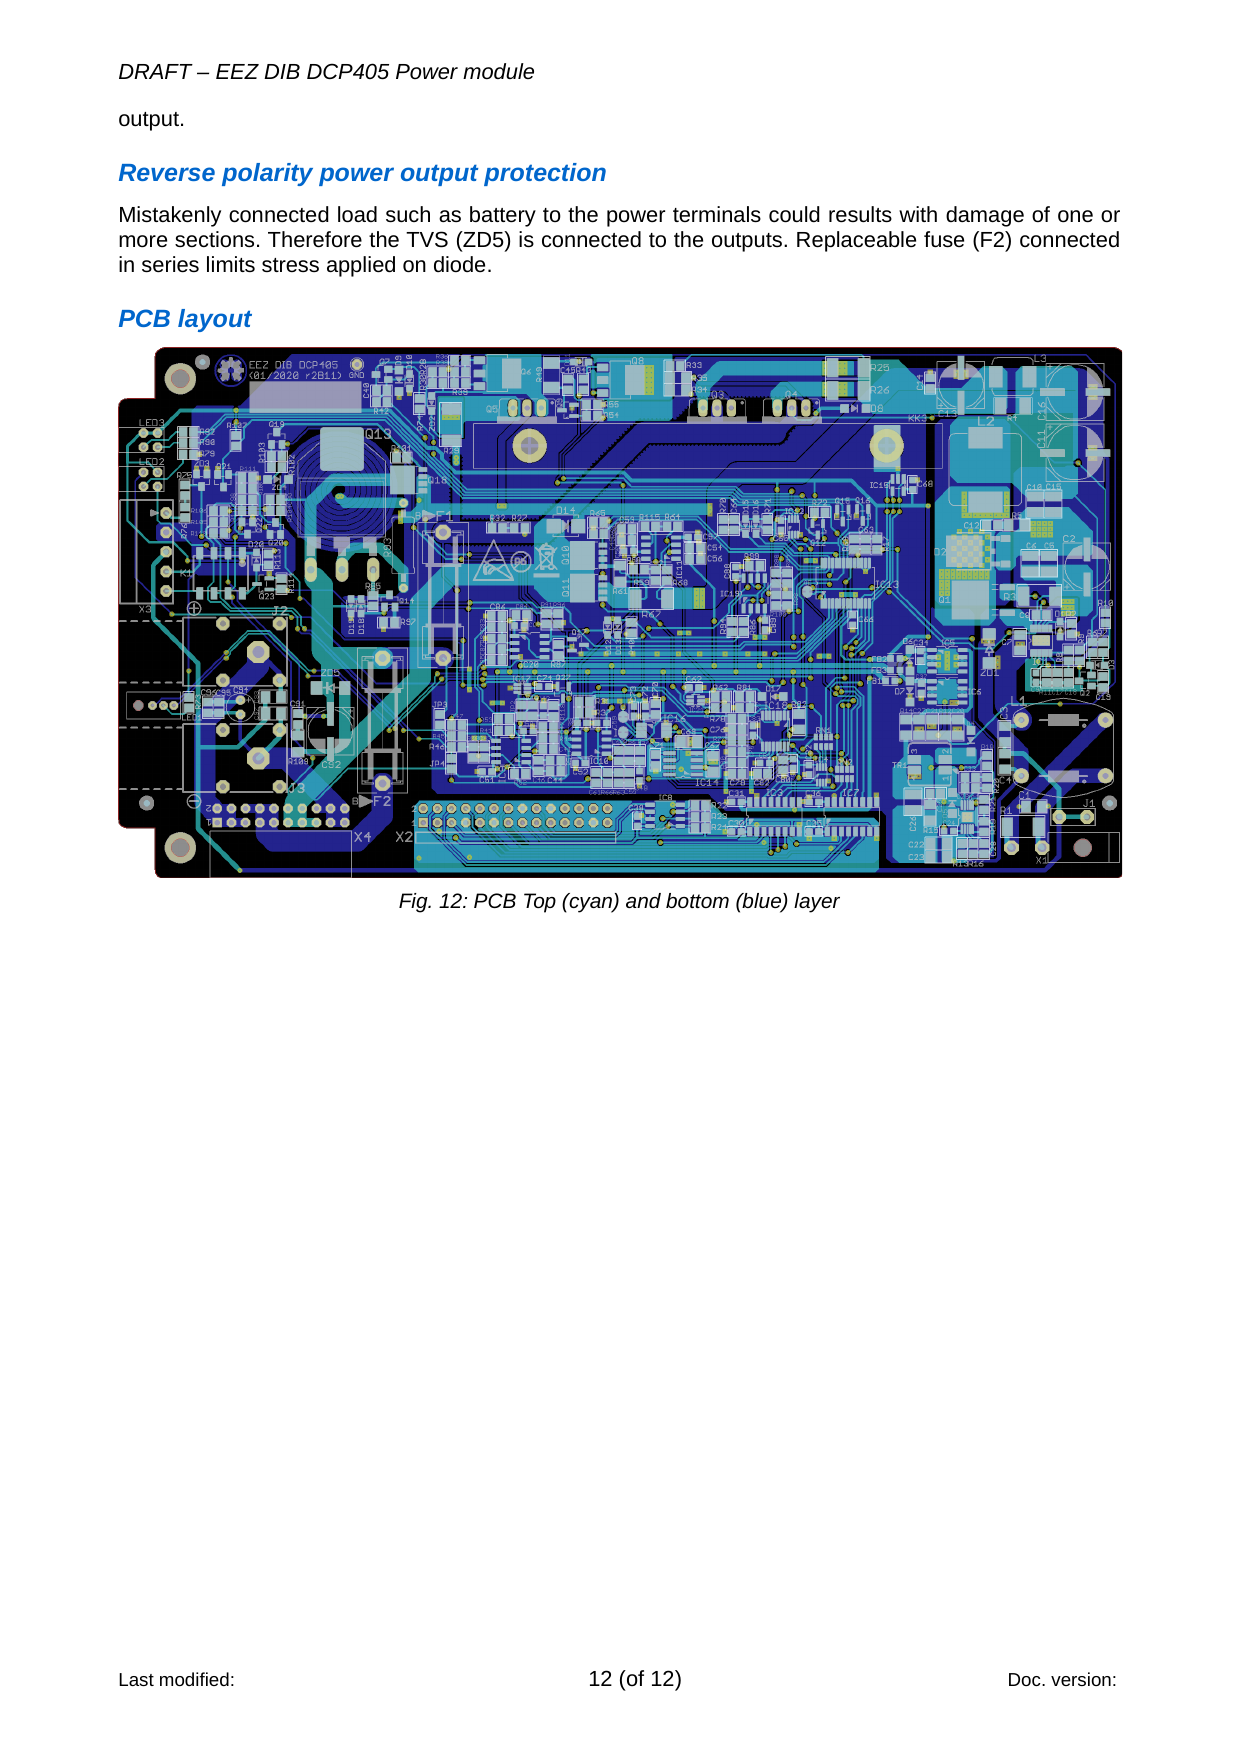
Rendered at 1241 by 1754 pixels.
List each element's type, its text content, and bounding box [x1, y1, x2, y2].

text output. [118, 106, 1122, 131]
text Fig. 12: PCB Top (cyan) and bottom (blue) layer [118, 878, 1122, 913]
subtitle Reverse polarity power output protection [118, 158, 1122, 187]
subtitle PCB layout [118, 304, 1122, 332]
picture [118, 347, 1123, 878]
text Mistakenly connected load such as battery to the power terminals could results with damage of one or more sections. Therefore the TVS (ZD5) is connected to the outputs. Replaceable fuse (F2) connected in series limits stress applied on diode. [118, 202, 1122, 277]
